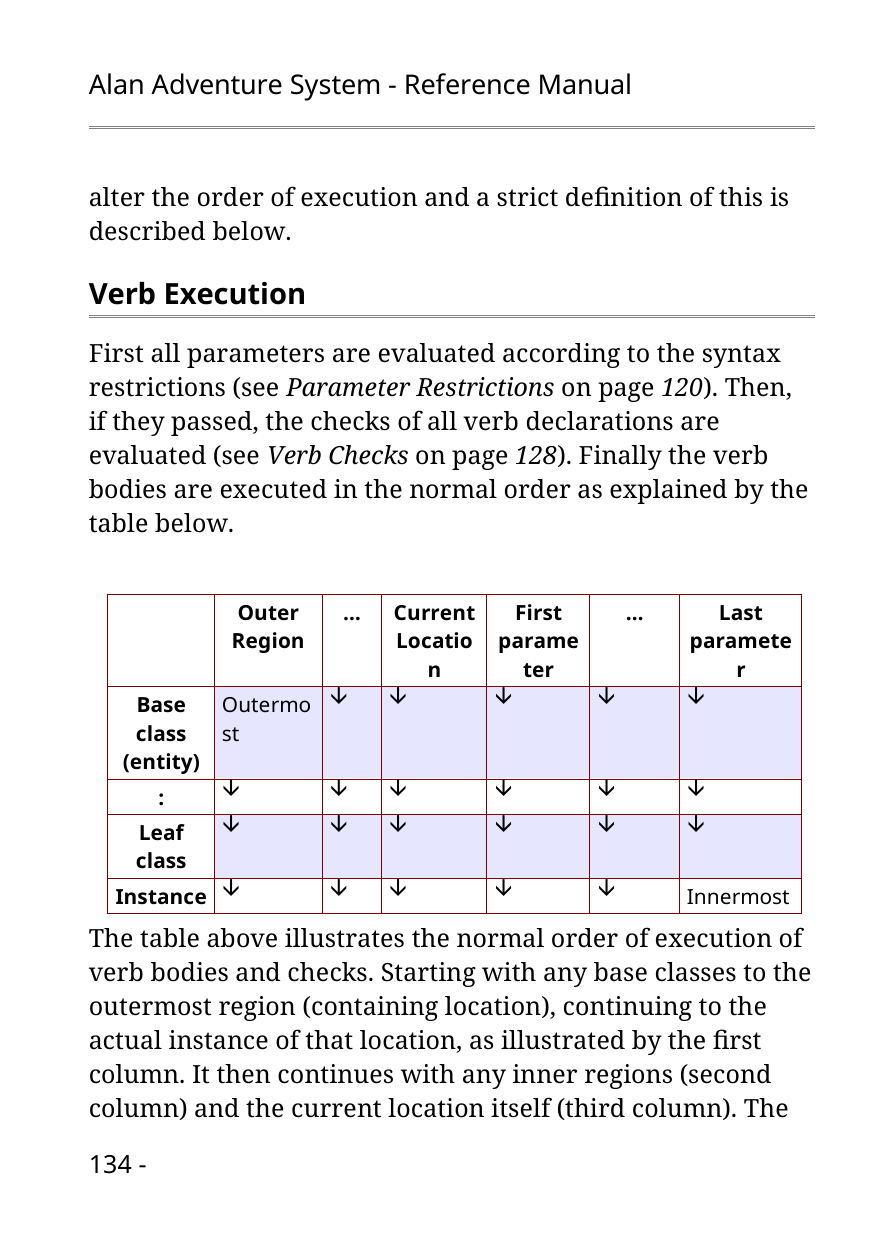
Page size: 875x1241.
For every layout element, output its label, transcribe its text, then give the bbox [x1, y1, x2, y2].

table_cell  [680, 687, 801, 778]
table_cell  [487, 780, 589, 814]
table_cell  [323, 687, 381, 778]
table_cell  [382, 879, 486, 913]
table_cell Leaf class [108, 815, 214, 878]
table_cell Instance [108, 879, 214, 913]
table_cell  [215, 815, 322, 878]
table_header Last parameter [680, 595, 801, 686]
table_cell  [487, 687, 589, 778]
table_cell  [215, 780, 322, 814]
table_cell  [323, 780, 381, 814]
table_cell  [590, 687, 679, 778]
subtitle Verb Execution [88, 274, 815, 317]
table_header Outer Region [215, 595, 322, 686]
text First all parameters are evaluated according to the syntax restrictions (see Parameter Restrictions on page 96). Then, if they passed, the checks of all verb declarations are evaluated (see Verb Checks on page 102). Finally the verb bodies are executed in the normal order as explained by the table below. [88, 336, 815, 540]
table_cell Outermost [215, 687, 322, 778]
table_cell  [487, 815, 589, 878]
table_header … [323, 595, 381, 686]
table_header [108, 595, 214, 686]
table_cell  [382, 815, 486, 878]
table_cell  [323, 879, 381, 913]
table_cell  [382, 687, 486, 778]
text alter the order of execution and a strict defini­tion of this is described below. [88, 180, 815, 248]
table_cell  [487, 879, 589, 913]
text The table above illustrates the normal order of execution of verb bodies and checks. Starting with any base classes to the outermost region (containing location), continuing to the actual instance of that location, as illustrated by the first column. It then continues with any inner regions (second column) and the current location itself (third column). The [88, 921, 815, 1124]
table_cell  [590, 780, 679, 814]
table_cell : [108, 780, 214, 814]
table_cell Base class (entity) [108, 687, 214, 778]
table_cell  [323, 815, 381, 878]
table_cell  [382, 780, 486, 814]
table_cell  [680, 815, 801, 878]
table_cell Innermost [680, 879, 801, 913]
table_cell  [215, 879, 322, 913]
table_header First parameter [487, 595, 589, 686]
table_header … [590, 595, 679, 686]
table_header Current Location [382, 595, 486, 686]
table_cell  [590, 879, 679, 913]
table_cell  [680, 780, 801, 814]
table_cell  [590, 815, 679, 878]
